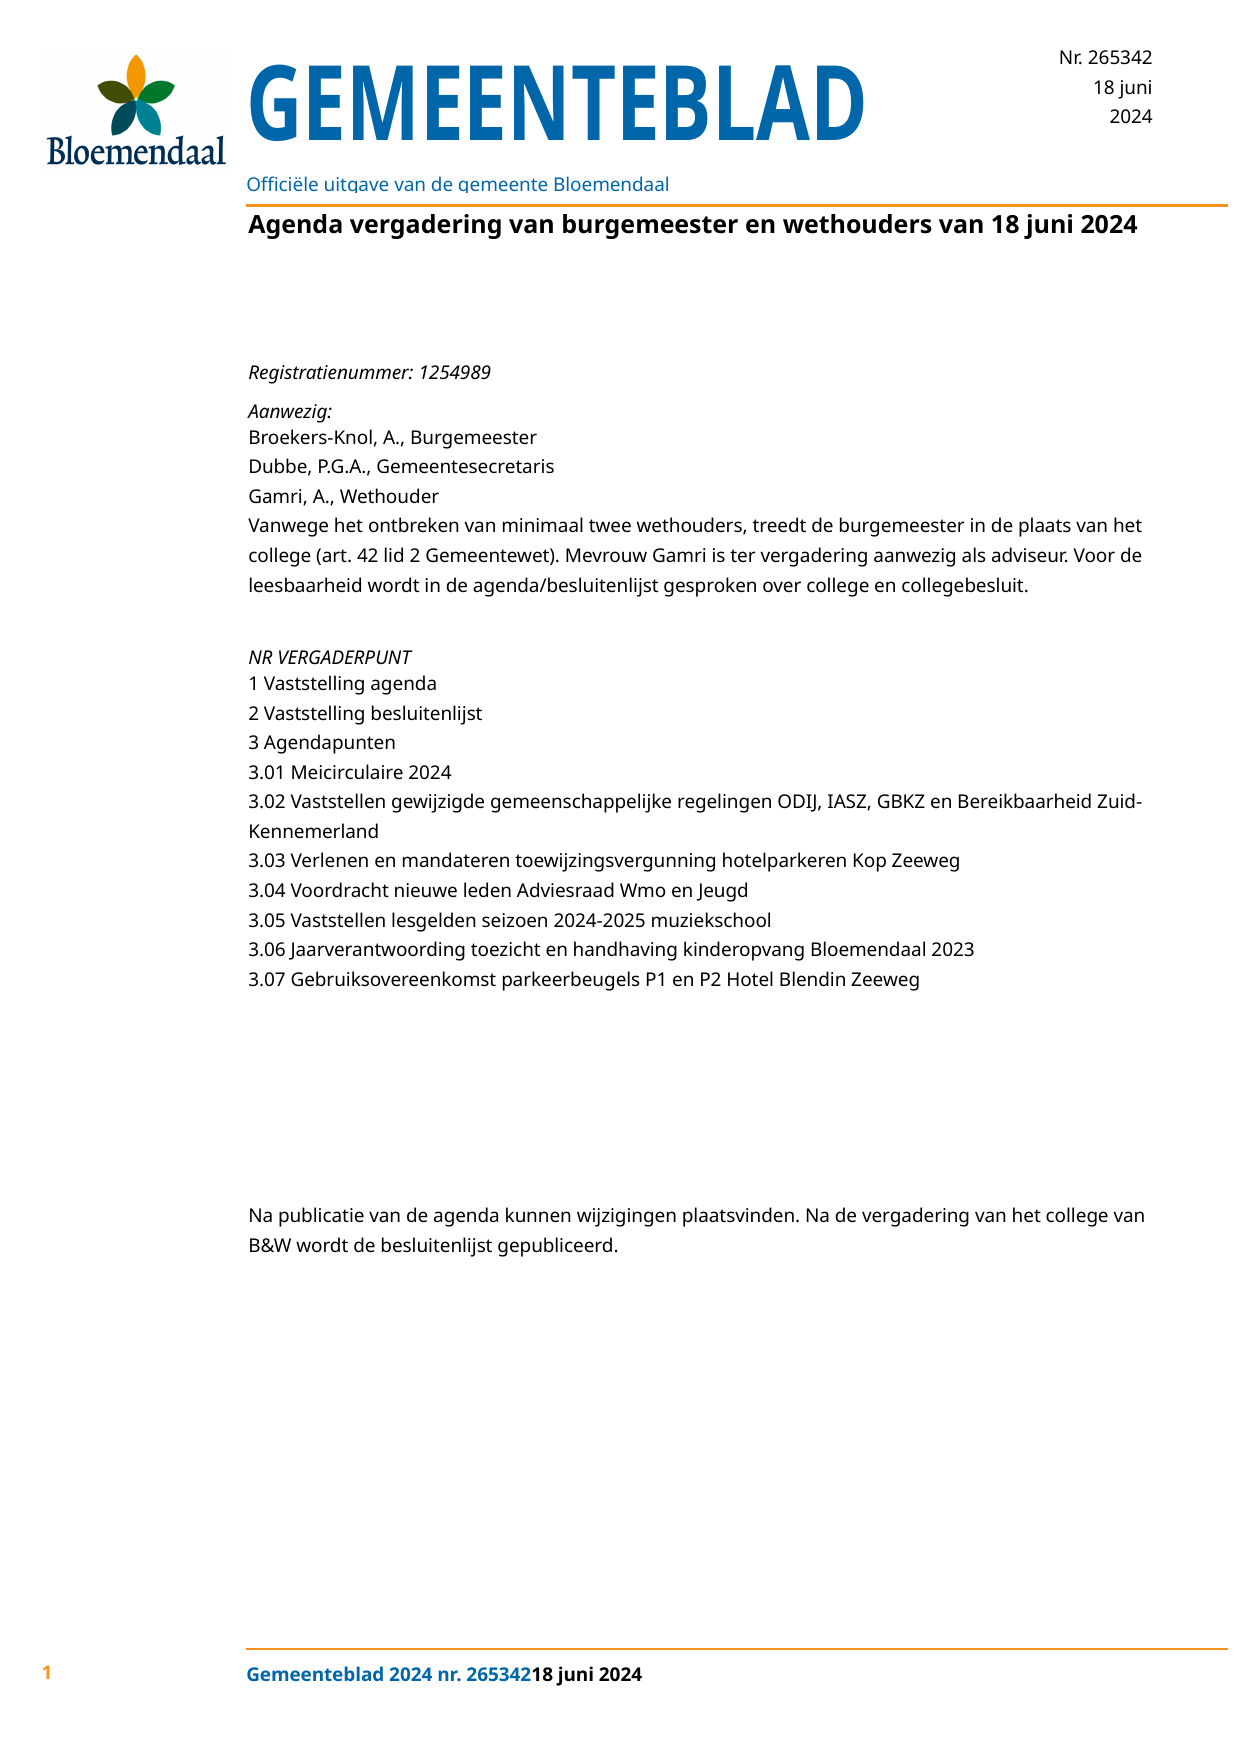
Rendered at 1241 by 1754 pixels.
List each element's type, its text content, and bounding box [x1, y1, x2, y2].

text 2 Vaststelling besluitenlijst [248, 700, 1152, 726]
text 3.06 Jaarverantwoording toezicht en handhaving kinderopvang Bloemendaal 2023 [248, 936, 1152, 962]
text 3.01 Meicirculaire 2024 [248, 759, 1152, 785]
text 3.04 Voordracht nieuwe leden Adviesraad Wmo en Jeugd [248, 877, 1152, 903]
text 3.03 Verlenen en mandateren toewijzingsvergunning hotelparkeren Kop Zeeweg [248, 848, 1152, 873]
text 3 Agendapunten [248, 729, 1152, 755]
text Aanwezig: [248, 398, 1152, 424]
text Registratienummer: 1254989 [248, 359, 1152, 384]
text 1 Vaststelling agenda [248, 670, 1152, 696]
text Vanwege het ontbreken van minimaal twee wethouders, treedt de burgemeester in de plaats van het college (art. 42 lid 2 Gemeentewet). Mevrouw Gamri is ter vergadering aanwezig als adviseur. Voor de leesbaarheid wordt in de agenda/besluitenlijst gesproken over college en collegebesluit. [248, 513, 1152, 597]
text NR VERGADERPUNT [248, 644, 1152, 670]
text Na publicatie van de agenda kunnen wijzigingen plaatsvinden. Na de vergadering van het college van B&W wordt de besluitenlijst gepubliceerd. [248, 1203, 1152, 1258]
picture [41, 47, 231, 172]
text 3.05 Vaststellen lesgelden seizoen 2024-2025 muziekschool [248, 907, 1152, 933]
text 3.02 Vaststellen gewijzigde gemeenschappelijke regelingen ODIJ, IASZ, GBKZ en Bereikbaarheid Zuid-Kennemerland [248, 788, 1152, 844]
text Dubbe, P.G.A., Gemeentesecretaris [248, 453, 1152, 479]
text 3.07 Gebruiksovereenkomst parkeerbeugels P1 en P2 Hotel Blendin Zeeweg [248, 966, 1152, 992]
text Agenda vergadering van burgemeester en wethouders van 18 juni 2024 [248, 207, 1152, 241]
text Gamri, A., Wethouder [248, 483, 1152, 509]
text Broekers-Knol, A., Burgemeester [248, 424, 1152, 449]
